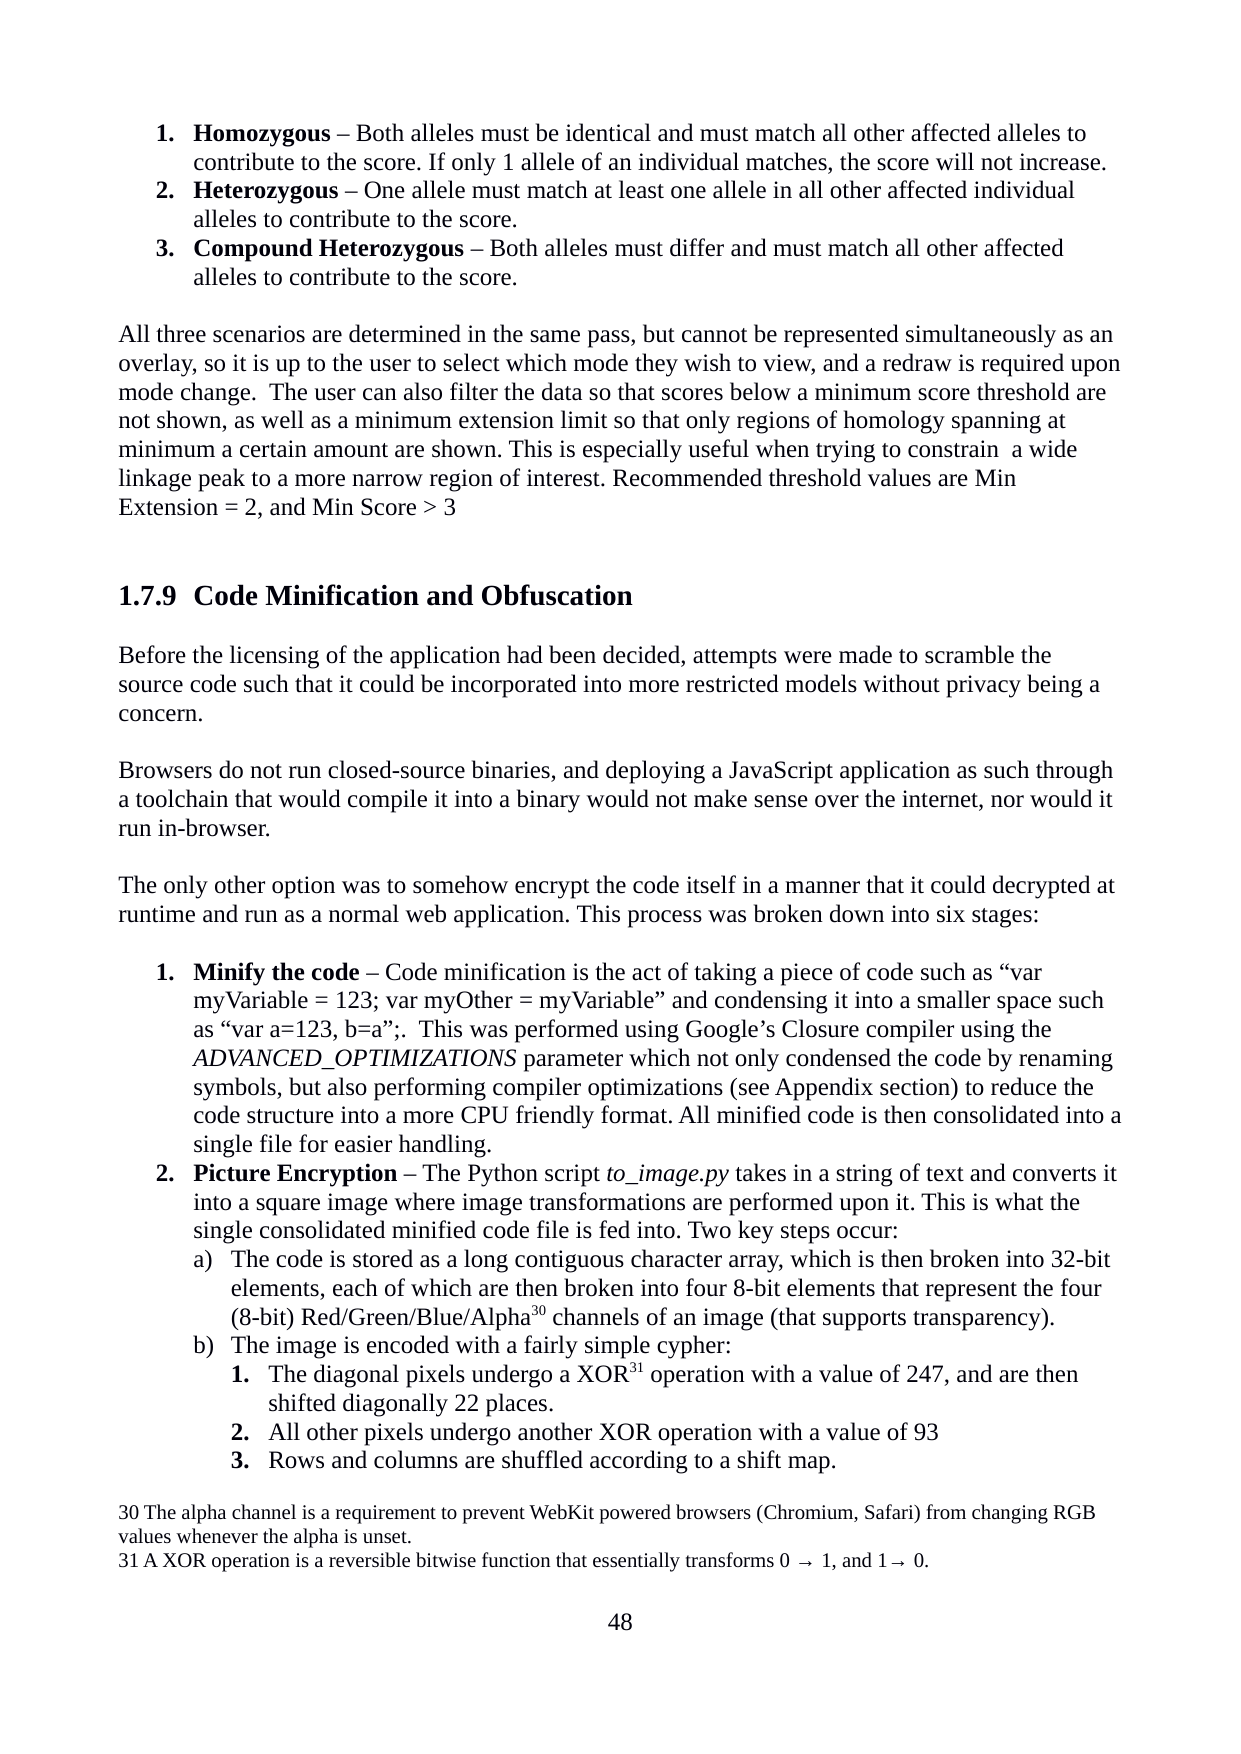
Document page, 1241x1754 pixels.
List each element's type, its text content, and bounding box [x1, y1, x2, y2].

list Minify the code – Code minification is the act of taking a piece of code such as “var myVariable = 123; var myOther = myVariable” and condensing it into a smaller space such as “var a=123, b=a”;. This was performed using Google’s Closure compiler using the ADVANCED_OPTIMIZATIONS parameter which not only condensed the code by renaming symbols, but also performing compiler optimizations (see Appendix section) to reduce the code structure into a more CPU friendly format. All minified code is then consolidated into a single file for easier handling. [156, 957, 1122, 1158]
list The code is stored as a long contiguous character array, which is then broken into 32-bit elements, each of which are then broken into four 8-bit elements that represent the four (8-bit) Red/Green/Blue/Alpha channels of an image (that supports transparency). [193, 1244, 1122, 1330]
text Before the licensing of the application had been decided, attempts were made to scramble the source code such that it could be incorporated into more restricted models without privacy being a concern. [118, 640, 1122, 727]
list Rows and columns are shuffled according to a shift map. [231, 1445, 1122, 1474]
list The diagonal pixels undergo a XOR operation with a value of 247, and are then shifted diagonally 22 places. [231, 1359, 1122, 1417]
list The alpha channel is a requirement to prevent WebKit powered browsers (Chromium, Safari) from changing RGB values whenever the alpha is unset. [118, 1500, 1122, 1548]
text The only other option was to somehow encrypt the code itself in a manner that it could decrypted at runtime and run as a normal web application. This process was broken down into six stages: [118, 870, 1122, 928]
list Picture Encryption – The Python script to_image.py takes in a string of text and converts it into a square image where image transformations are performed upon it. This is what the single consolidated minified code file is fed into. Two key steps occur: [156, 1158, 1122, 1244]
list Homozygous – Both alleles must be identical and must match all other affected alleles to contribute to the score. If only 1 allele of an individual matches, the score will not increase. [156, 118, 1122, 176]
list All other pixels undergo another XOR operation with a value of 93 [231, 1417, 1122, 1445]
list Heterozygous – One allele must match at least one allele in all other affected individual alleles to contribute to the score. [156, 176, 1122, 233]
list A XOR operation is a reversible bitwise function that essentially transforms 0 → 1, and 1→ 0. [118, 1548, 1122, 1572]
subtitle Code Minification and Obfuscation [118, 578, 1122, 612]
list Compound Heterozygous – Both alleles must differ and must match all other affected alleles to contribute to the score. [156, 233, 1122, 291]
list The image is encoded with a fairly simple cypher: [193, 1330, 1122, 1359]
text All three scenarios are determined in the same pass, but cannot be represented simultaneously as an overlay, so it is up to the user to select which mode they wish to view, and a redraw is required upon mode change. The user can also filter the data so that scores below a minimum score threshold are not shown, as well as a minimum extension limit so that only regions of homology spanning at minimum a certain amount are shown. This is especially useful when trying to constrain a wide linkage peak to a more narrow region of interest. Recommended threshold values are Min Extension = 2, and Min Score > 3 [118, 319, 1122, 521]
text Browsers do not run closed-source binaries, and deploying a JavaScript application as such through a toolchain that would compile it into a binary would not make sense over the internet, nor would it run in-browser. [118, 755, 1122, 842]
